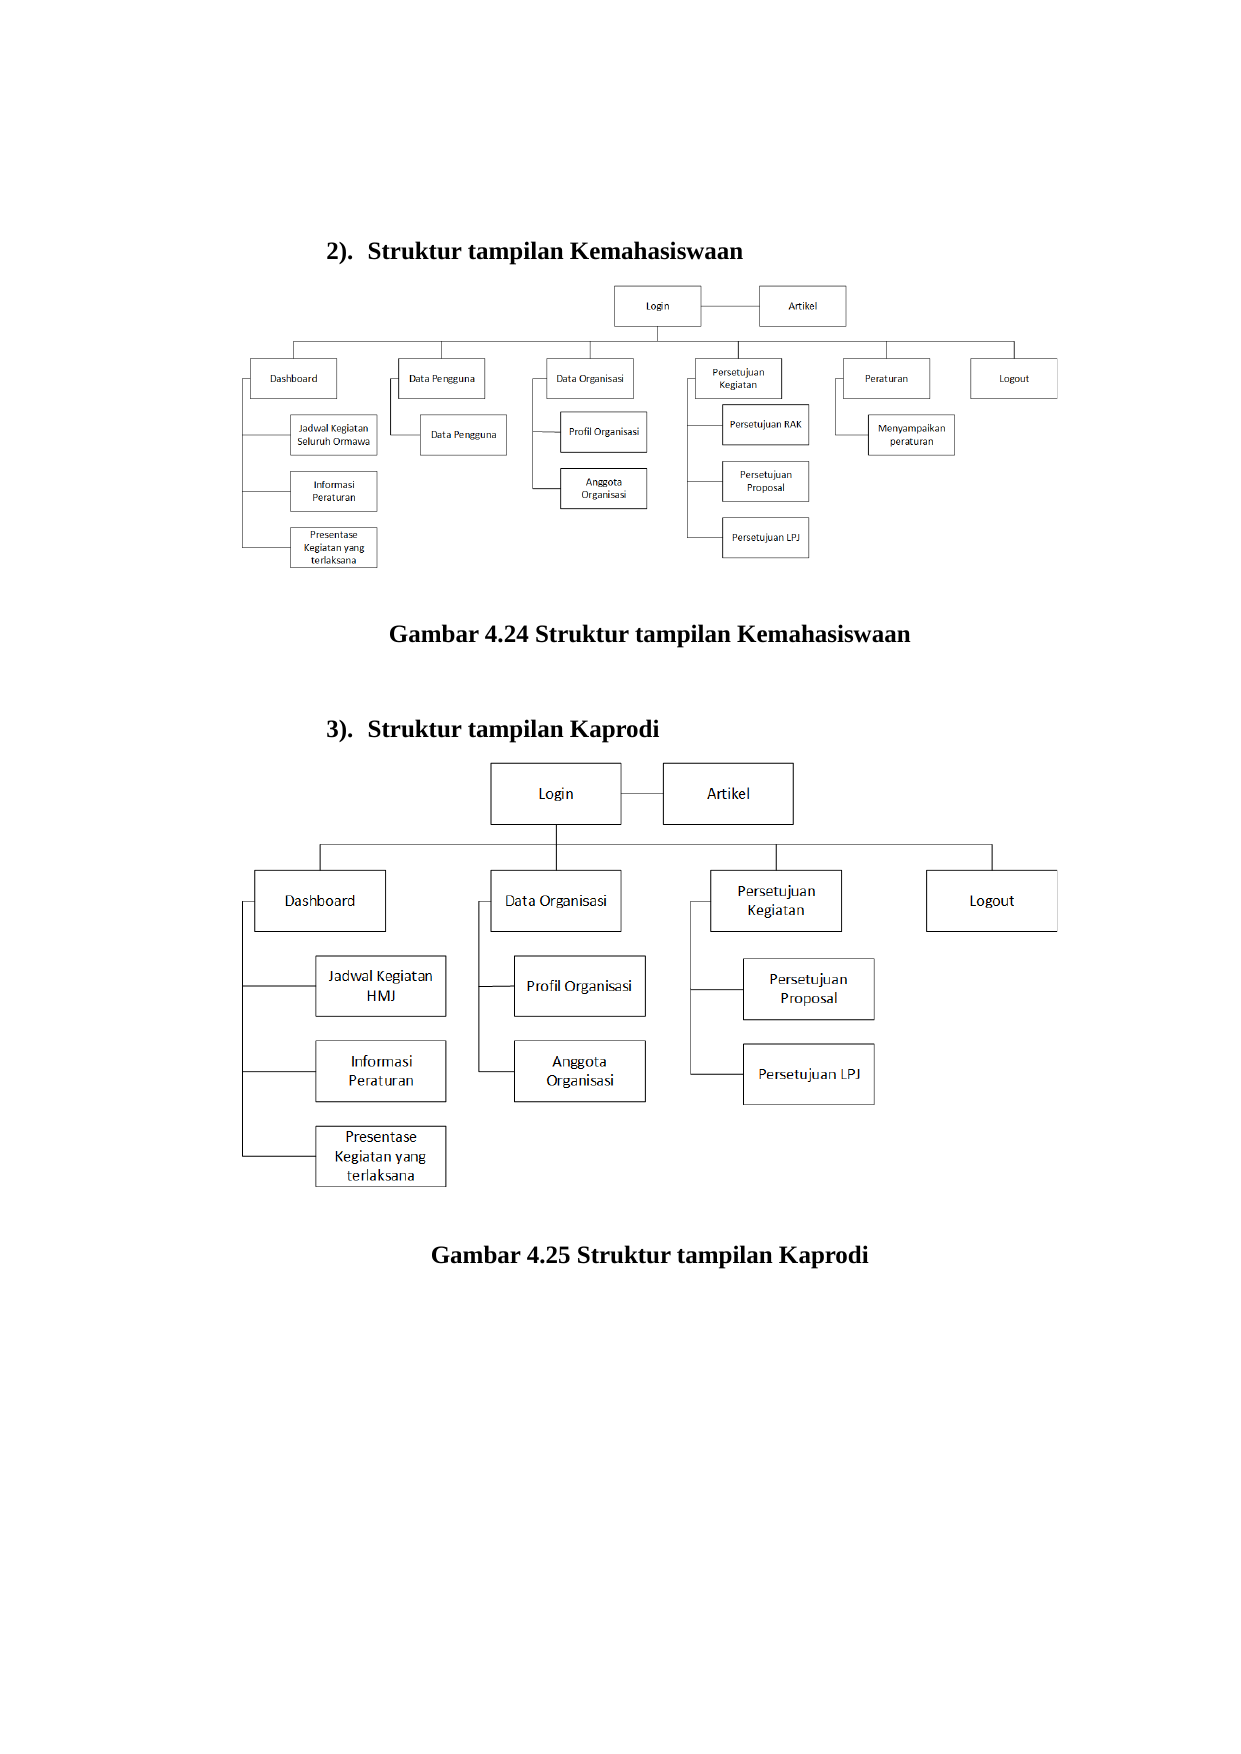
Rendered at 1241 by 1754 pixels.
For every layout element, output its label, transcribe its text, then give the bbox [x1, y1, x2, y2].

text Gambar 4.24 Struktur tampilan Kemahasiswaan [236, 619, 1063, 648]
list Struktur tampilan Kaprodi [326, 714, 1063, 743]
table_header [236, 279, 1063, 606]
picture [242, 285, 1058, 572]
list Struktur tampilan Kemahasiswaan [326, 236, 1063, 265]
table_header [236, 757, 1063, 1227]
picture [242, 762, 1058, 1193]
text Gambar 4.25 Struktur tampilan Kaprodi [236, 1240, 1063, 1268]
